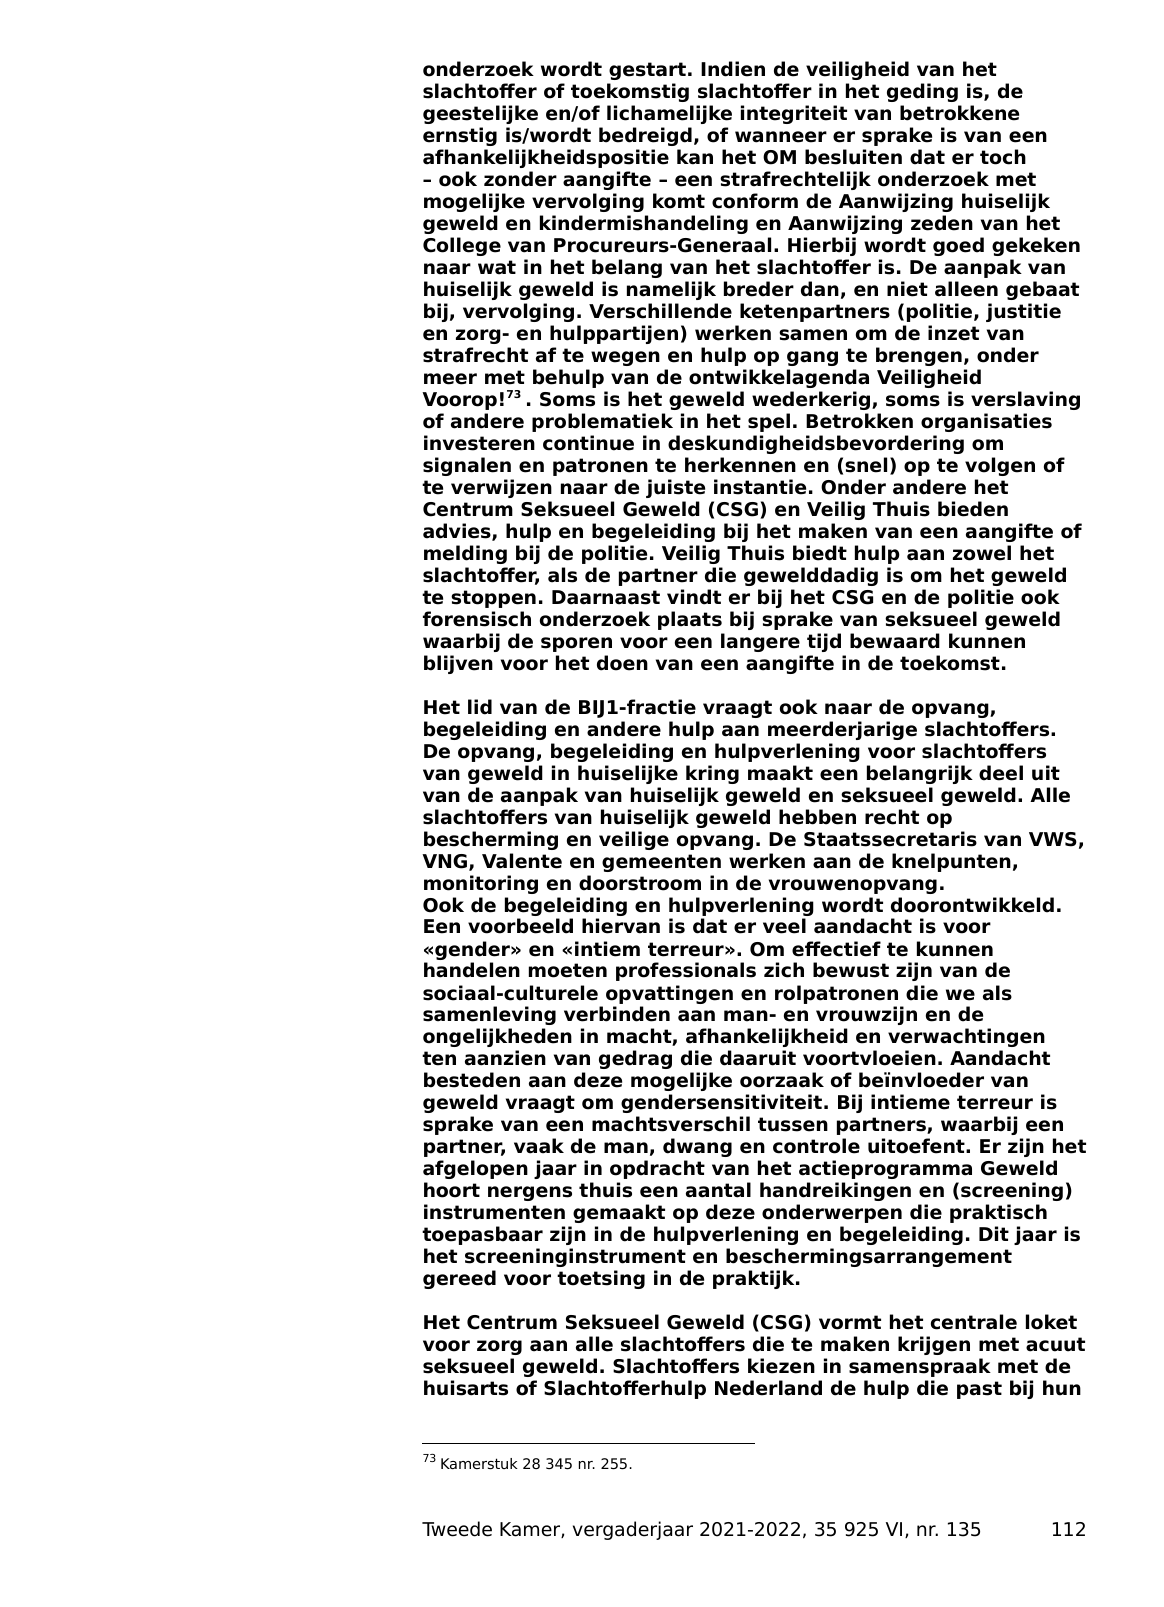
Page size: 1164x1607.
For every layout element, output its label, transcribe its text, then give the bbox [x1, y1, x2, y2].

text Het lid van de BIJ1-fractie vraagt ook naar de opvang, begeleiding en andere hulp aan meerderjarige slachtoffers. De opvang, begeleiding en hulpverlening voor slachtoffers van geweld in huiselijke kring maakt een belangrijk deel uit van de aanpak van huiselijk geweld en seksueel geweld. Alle slachtoffers van huiselijk geweld hebben recht op bescherming en veilige opvang. De Staatssecretaris van VWS, VNG, Valente en gemeenten werken aan de knelpunten, monitoring en doorstroom in de vrouwenopvang. [422, 697, 1087, 894]
text Ook de begeleiding en hulpverlening wordt doorontwikkeld. Een voorbeeld hiervan is dat er veel aandacht is voor «gender» en «intiem terreur». Om effectief te kunnen handelen moeten professionals zich bewust zijn van de sociaal-culturele opvattingen en rolpatronen die we als samenleving verbinden aan man- en vrouwzijn en de ongelijkheden in macht, afhankelijkheid en verwachtingen ten aanzien van gedrag die daaruit voortvloeien. Aandacht besteden aan deze mogelijke oorzaak of beïnvloeder van geweld vraagt om gendersensitiviteit. Bij intieme terreur is sprake van een machtsverschil tussen partners, waarbij een partner, vaak de man, dwang en controle uitoefent. Er zijn het afgelopen jaar in opdracht van het actieprogramma Geweld hoort nergens thuis een aantal handreikingen en (screening) instrumenten gemaakt op deze onderwerpen die praktisch toepasbaar zijn in de hulpverlening en begeleiding. Dit jaar is het screeninginstrument en beschermingsarrangement gereed voor toetsing in de praktijk. [422, 894, 1087, 1290]
text Kamerstuk 28 345 nr. 255. [422, 1452, 1087, 1474]
text Het Centrum Seksueel Geweld (CSG) vormt het centrale loket voor zorg aan alle slachtoffers die te maken krijgen met acuut seksueel geweld. Slachtoffers kiezen in samenspraak met de huisarts of Slachtofferhulp Nederland de hulp die past bij hun [422, 1312, 1087, 1400]
text onderzoek wordt gestart. Indien de veiligheid van het slachtoffer of toekomstig slachtoffer in het geding is, de geestelijke en/of lichamelijke integriteit van betrokkene ernstig is/wordt bedreigd, of wanneer er sprake is van een afhankelijkheidspositie kan het OM besluiten dat er toch – ook zonder aangifte – een strafrechtelijk onderzoek met mogelijke vervolging komt conform de Aanwijzing huiselijk geweld en kindermishandeling en Aanwijzing zeden van het College van Procureurs-Generaal. Hierbij wordt goed gekeken naar wat in het belang van het slachtoffer is. De aanpak van huiselijk geweld is namelijk breder dan, en niet alleen gebaat bij, vervolging. Verschillende ketenpartners (politie, justitie en zorg- en hulppartijen) werken samen om de inzet van strafrecht af te wegen en hulp op gang te brengen, onder meer met behulp van de ontwikkelagenda Veiligheid Voorop!. Soms is het geweld wederkerig, soms is verslaving of andere problematiek in het spel. Betrokken organisaties investeren continue in deskundigheidsbevordering om signalen en patronen te herkennen en (snel) op te volgen of te verwijzen naar de juiste instantie. Onder andere het Centrum Seksueel Geweld (CSG) en Veilig Thuis bieden advies, hulp en begeleiding bij het maken van een aangifte of melding bij de politie. Veilig Thuis biedt hulp aan zowel het slachtoffer, als de partner die gewelddadig is om het geweld te stoppen. Daarnaast vindt er bij het CSG en de politie ook forensisch onderzoek plaats bij sprake van seksueel geweld waarbij de sporen voor een langere tijd bewaard kunnen blijven voor het doen van een aangifte in de toekomst. [422, 59, 1087, 674]
